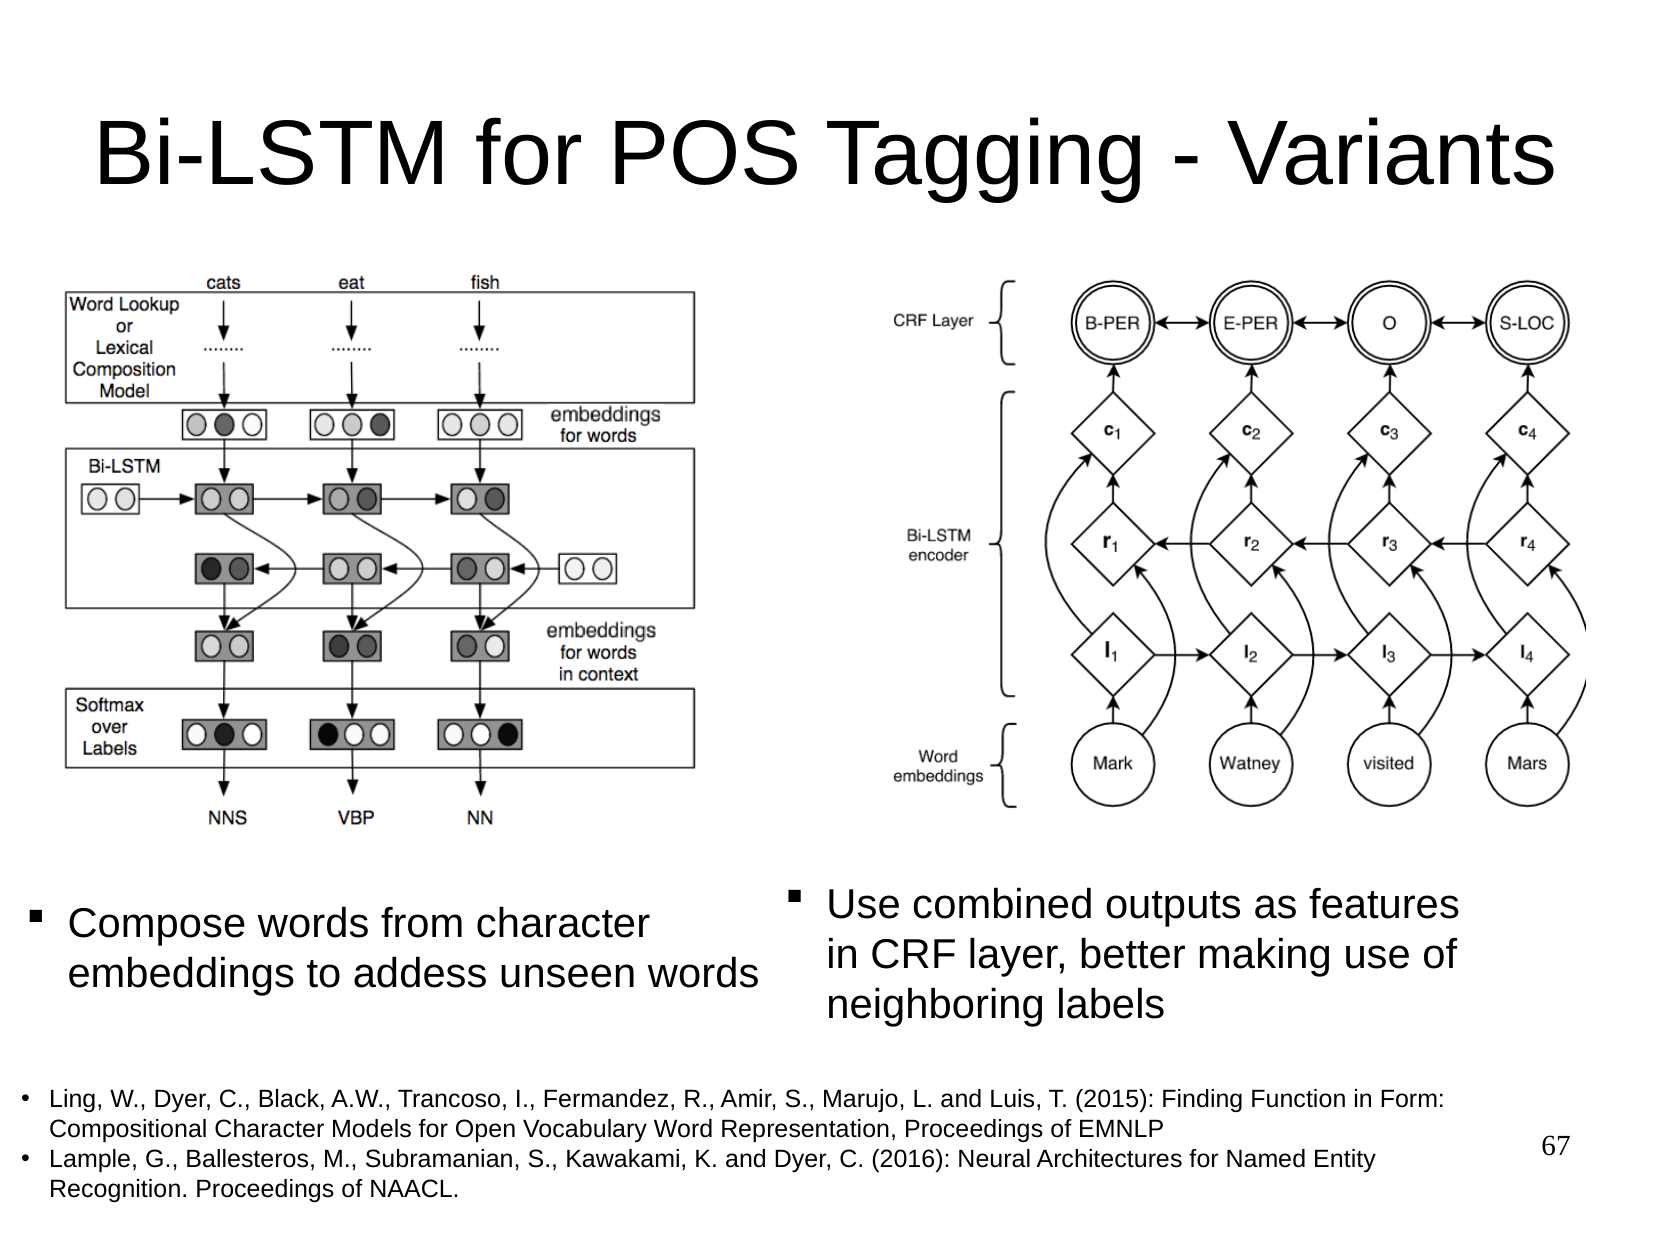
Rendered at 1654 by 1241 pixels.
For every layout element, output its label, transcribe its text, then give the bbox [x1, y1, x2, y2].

text_box Ling, W., Dyer, C., Black, A.W., Trancoso, I., Fermandez, R., Amir, S., Marujo, L. and Luis, T. (2015): Finding Function in Form: Compositional Character Models for Open Vocabulary Word Representation, Proceedings of EMNLP Lample, G., Ballesteros, M., Subramanian, S., Kawakami, K. and Dyer, C. (2016): Neural Architectures for Named Entity Recognition. Proceedings of NAACL. [6, 1075, 1487, 1240]
picture [888, 242, 1586, 816]
title Bi-LSTM for POS Tagging - Variants [82, 49, 1571, 257]
text_box Use combined outputs as features in CRF layer, better making use of neighboring labels [785, 876, 1473, 983]
picture [45, 249, 712, 853]
list Compose words from character embeddings to addess unseen words [26, 896, 764, 1003]
